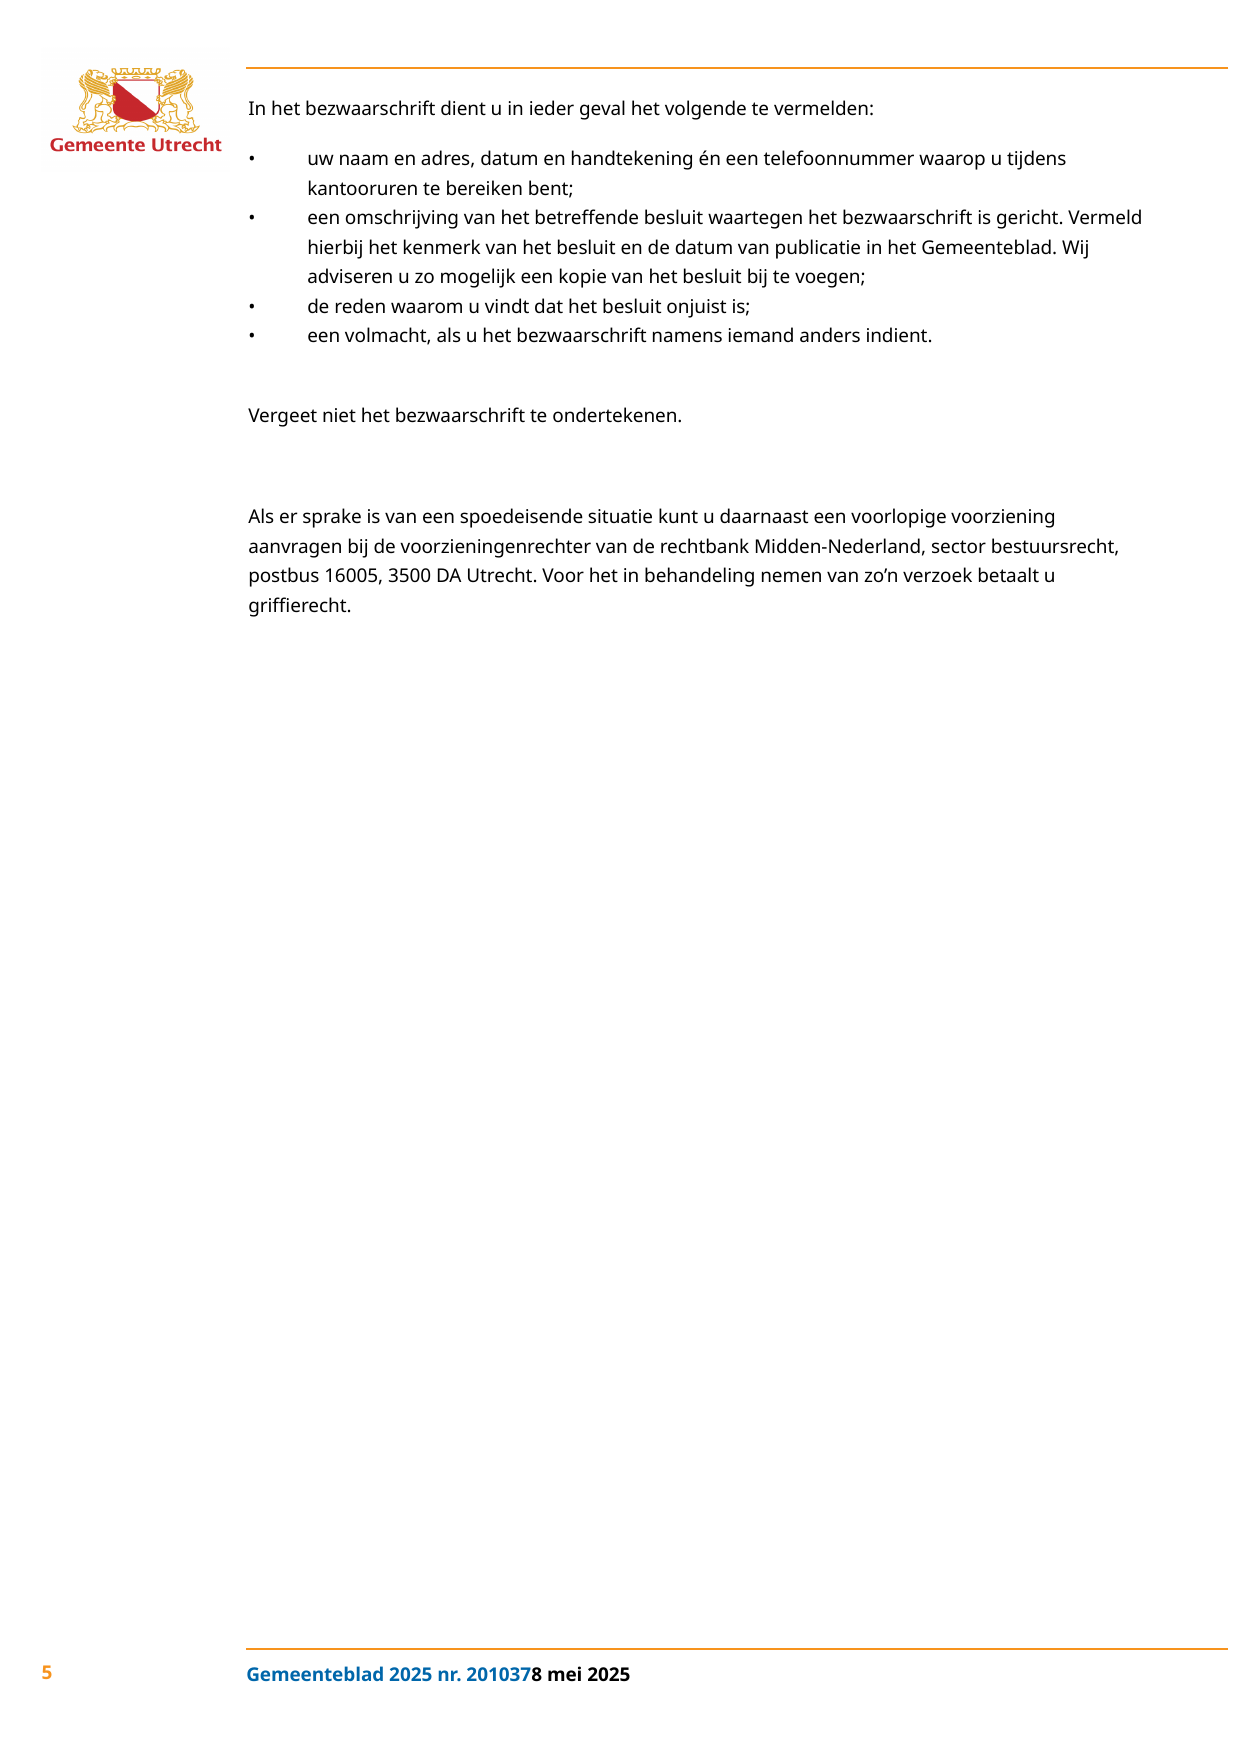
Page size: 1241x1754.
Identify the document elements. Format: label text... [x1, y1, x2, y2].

text Als er sprake is van een spoedeisende situatie kunt u daarnaast een voorlopige voorziening aanvragen bij de voorzieningenrechter van de rechtbank Midden-Nederland, sector bestuursrecht, postbus 16005, 3500 DA Utrecht. Voor het in behandeling nemen van zo’n verzoek betaalt u griffierecht. [248, 503, 1152, 618]
text Vergeet niet het bezwaarschrift te ondertekenen. [248, 403, 1152, 428]
list een volmacht, als u het bezwaarschrift namens iemand anders indient. [248, 323, 1152, 348]
text In het bezwaarschrift dient u in ieder geval het volgende te vermelden: [248, 95, 1152, 121]
list een omschrijving van het betreffende besluit waartegen het bezwaarschrift is gericht. Vermeld hierbij het kenmerk van het besluit en de datum van publicatie in het Gemeenteblad. Wij adviseren u zo mogelijk een kopie van het besluit bij te voegen; [248, 204, 1152, 289]
picture [41, 47, 231, 172]
list de reden waarom u vindt dat het besluit onjuist is; [248, 293, 1152, 319]
list uw naam en adres, datum en handtekening én een telefoonnummer waarop u tijdens kantooruren te bereiken bent; [248, 145, 1152, 201]
